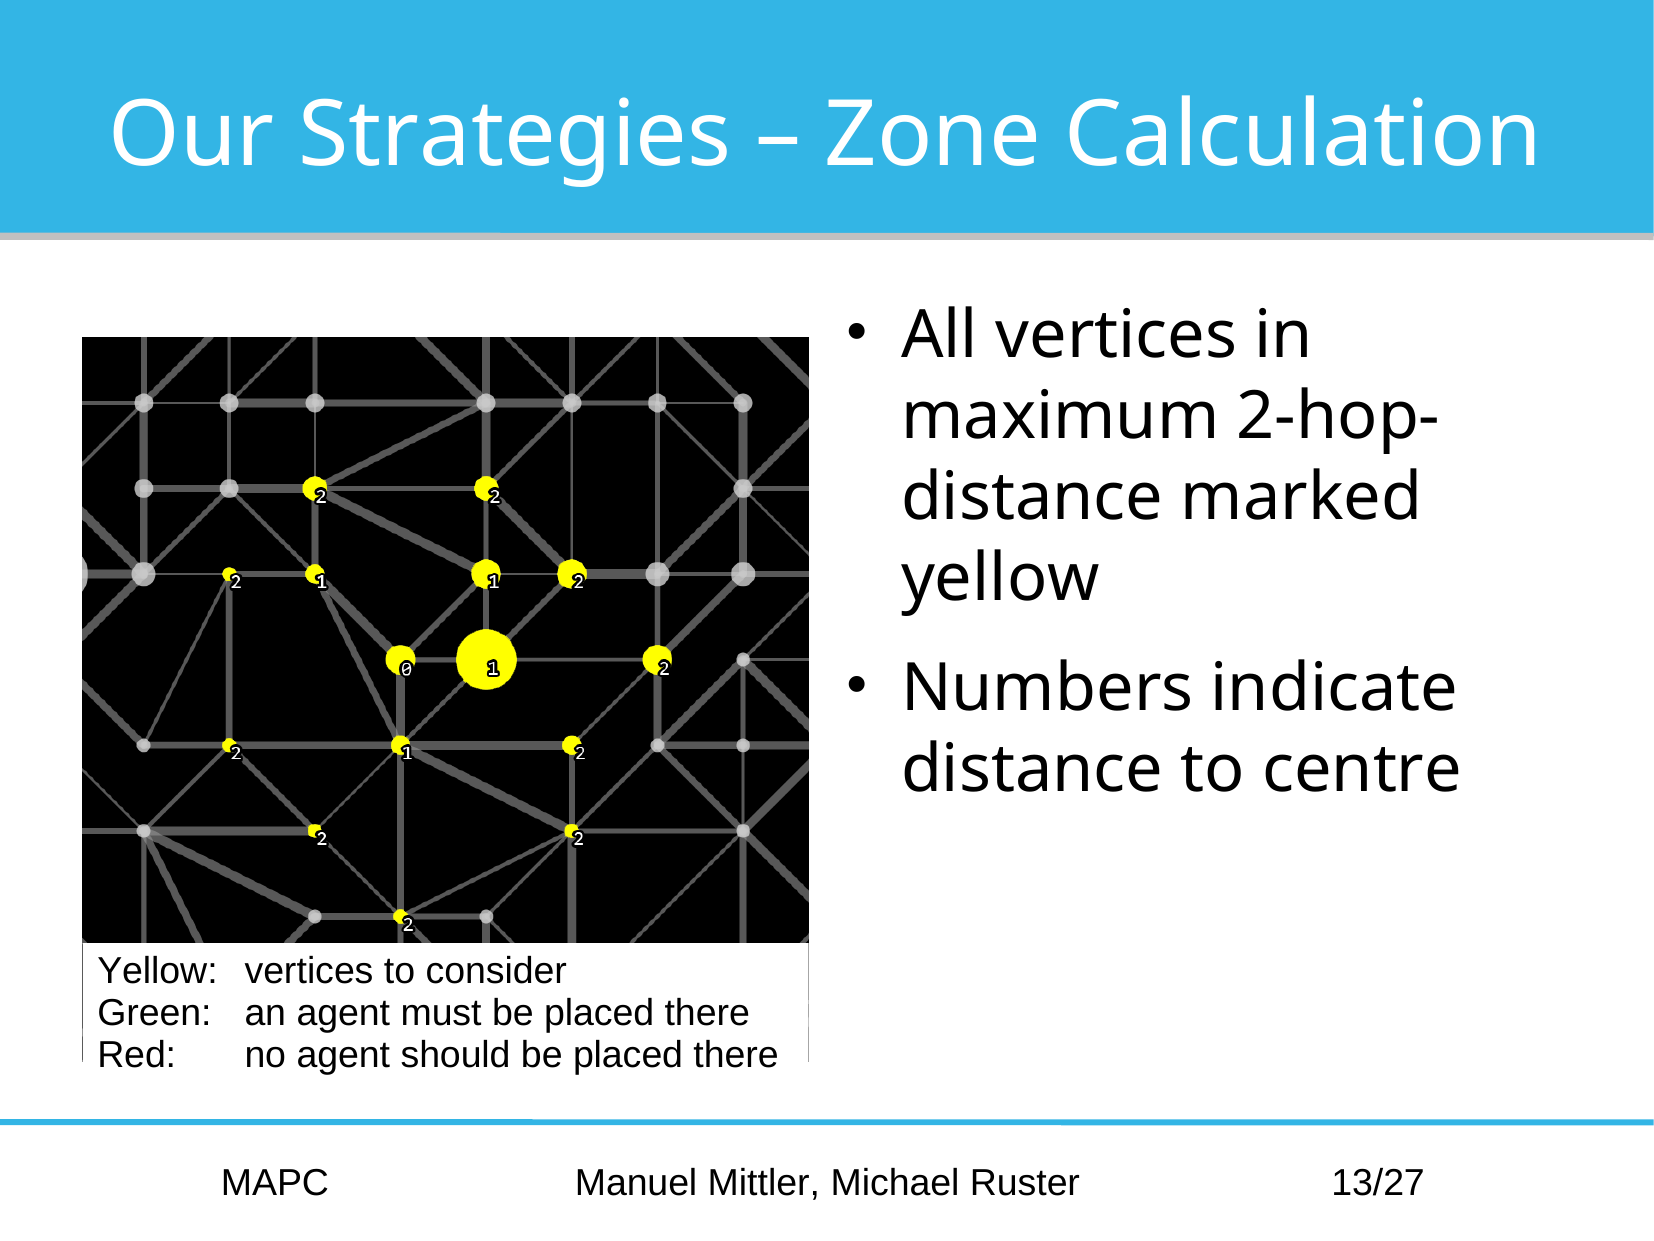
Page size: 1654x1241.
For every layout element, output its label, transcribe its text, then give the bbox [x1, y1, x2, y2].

text_box Yellow: vertices to consider Green: an agent must be placed there Red: no agent should be placed there [82, 943, 809, 1087]
title Our Strategies – Zone Calculation [82, 49, 1571, 207]
list All vertices in maximum 2-hop-distance marked yellow Numbers indicate distance to centre [844, 290, 1571, 1109]
picture [82, 337, 809, 943]
